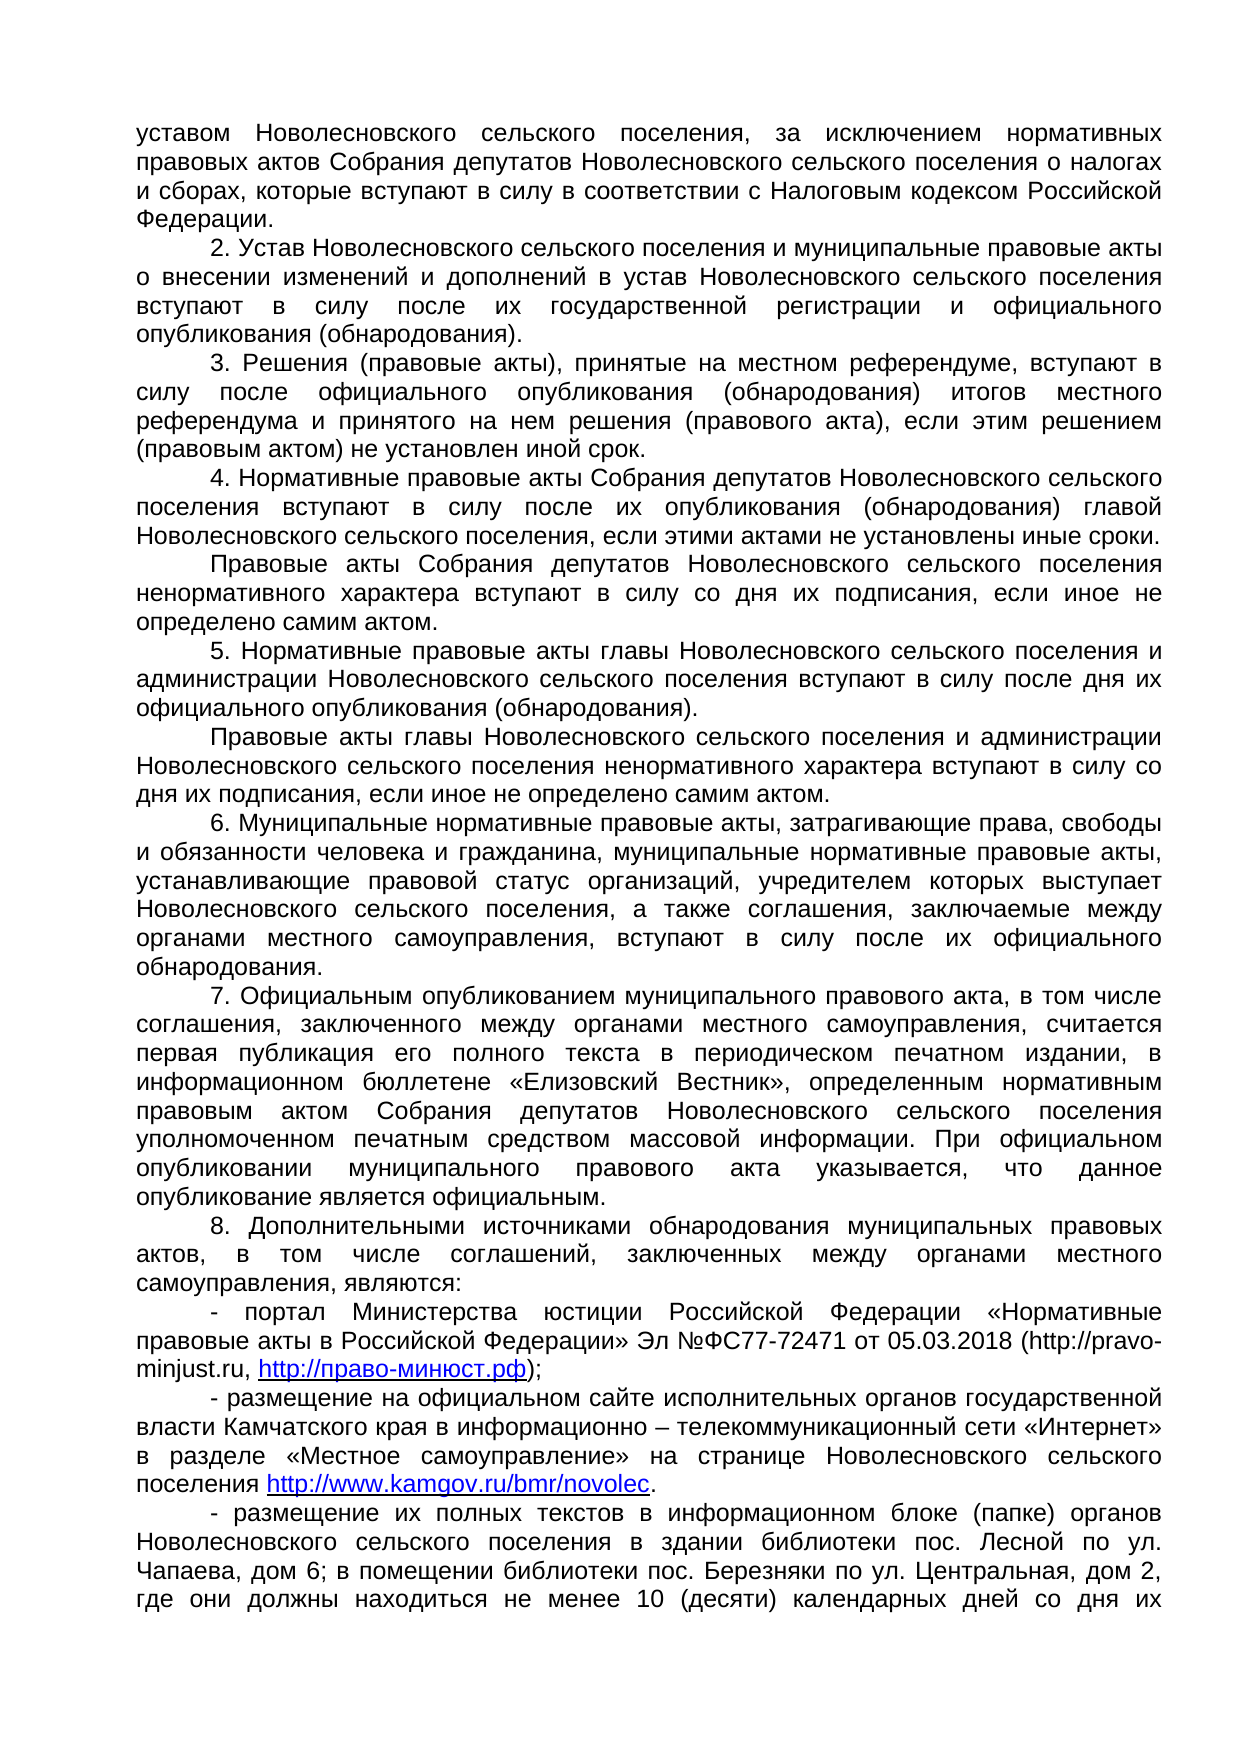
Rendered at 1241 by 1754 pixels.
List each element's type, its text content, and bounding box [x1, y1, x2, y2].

text Правовые акты Собрания депутатов Новолесновского сельского поселения ненормативного характера вступают в силу со дня их подписания, если иное не определено самим актом. [136, 549, 1163, 636]
text - портал Министерства юстиции Российской Федерации «Нормативные правовые акты в Российской Федерации» Эл №ФС77-72471 от 05.03.2018 (http://pravo-minjust.ru, http://право-минюст.рф); [136, 1297, 1163, 1383]
text 7. Официальным опубликованием муниципального правового акта, в том числе соглашения, заключенного между органами местного самоуправления, считается первая публикация его полного текста в периодическом печатном издании, в информационном бюллетене «Елизовский Вестник», определенным нормативным правовым актом Собрания депутатов Новолесновского сельского поселения уполномоченном печатным средством массовой информации. При официальном опубликовании муниципального правового акта указывается, что данное опубликование является официальным. [136, 981, 1163, 1211]
text 5. Нормативные правовые акты главы Новолесновского сельского поселения и администрации Новолесновского сельского поселения вступают в силу после дня их официального опубликования (обнародования). [136, 636, 1163, 722]
text уставом Новолесновского сельского поселения, за исключением нормативных правовых актов Собрания депутатов Новолесновского сельского поселения о налогах и сборах, которые вступают в силу в соответствии с Налоговым кодексом Российской Федерации. [136, 118, 1163, 233]
text Правовые акты главы Новолесновского сельского поселения и администрации Новолесновского сельского поселения ненормативного характера вступают в силу со дня их подписания, если иное не определено самим актом. [136, 722, 1163, 808]
text 4. Нормативные правовые акты Собрания депутатов Новолесновского сельского поселения вступают в силу после их опубликования (обнародования) главой Новолесновского сельского поселения, если этими актами не установлены иные сроки. [136, 463, 1163, 549]
text - размещение их полных текстов в информационном блоке (папке) органов Новолесновского сельского поселения в здании библиотеки пос. Лесной по ул. Чапаева, дом 6; в помещении библиотеки пос. Березняки по ул. Центральная, дом 2, где они должны находиться не менее 10 (десяти) календарных дней со дня их [136, 1498, 1163, 1613]
text 8. Дополнительными источниками обнародования муниципальных правовых актов, в том числе соглашений, заключенных между органами местного самоуправления, являются: [136, 1211, 1163, 1297]
text - размещение на официальном сайте исполнительных органов государственной власти Камчатского края в информационно – телекоммуникационный сети «Интернет» в разделе «Местное самоуправление» на странице Новолесновского сельского поселения http://www.kamgov.ru/bmr/novolec. [136, 1383, 1163, 1498]
text 6. Муниципальные нормативные правовые акты, затрагивающие права, свободы и обязанности человека и гражданина, муниципальные нормативные правовые акты, устанавливающие правовой статус организаций, учредителем которых выступает Новолесновского сельского поселения, а также соглашения, заключаемые между органами местного самоуправления, вступают в силу после их официального обнародования. [136, 808, 1163, 981]
text 2. Устав Новолесновского сельского поселения и муниципальные правовые акты о внесении изменений и дополнений в устав Новолесновского сельского поселения вступают в силу после их государственной регистрации и официального опубликования (обнародования). [136, 233, 1163, 348]
text 3. Решения (правовые акты), принятые на местном референдуме, вступают в силу после официального опубликования (обнародования) итогов местного референдума и принятого на нем решения (правового акта), если этим решением (правовым актом) не установлен иной срок. [136, 348, 1163, 463]
